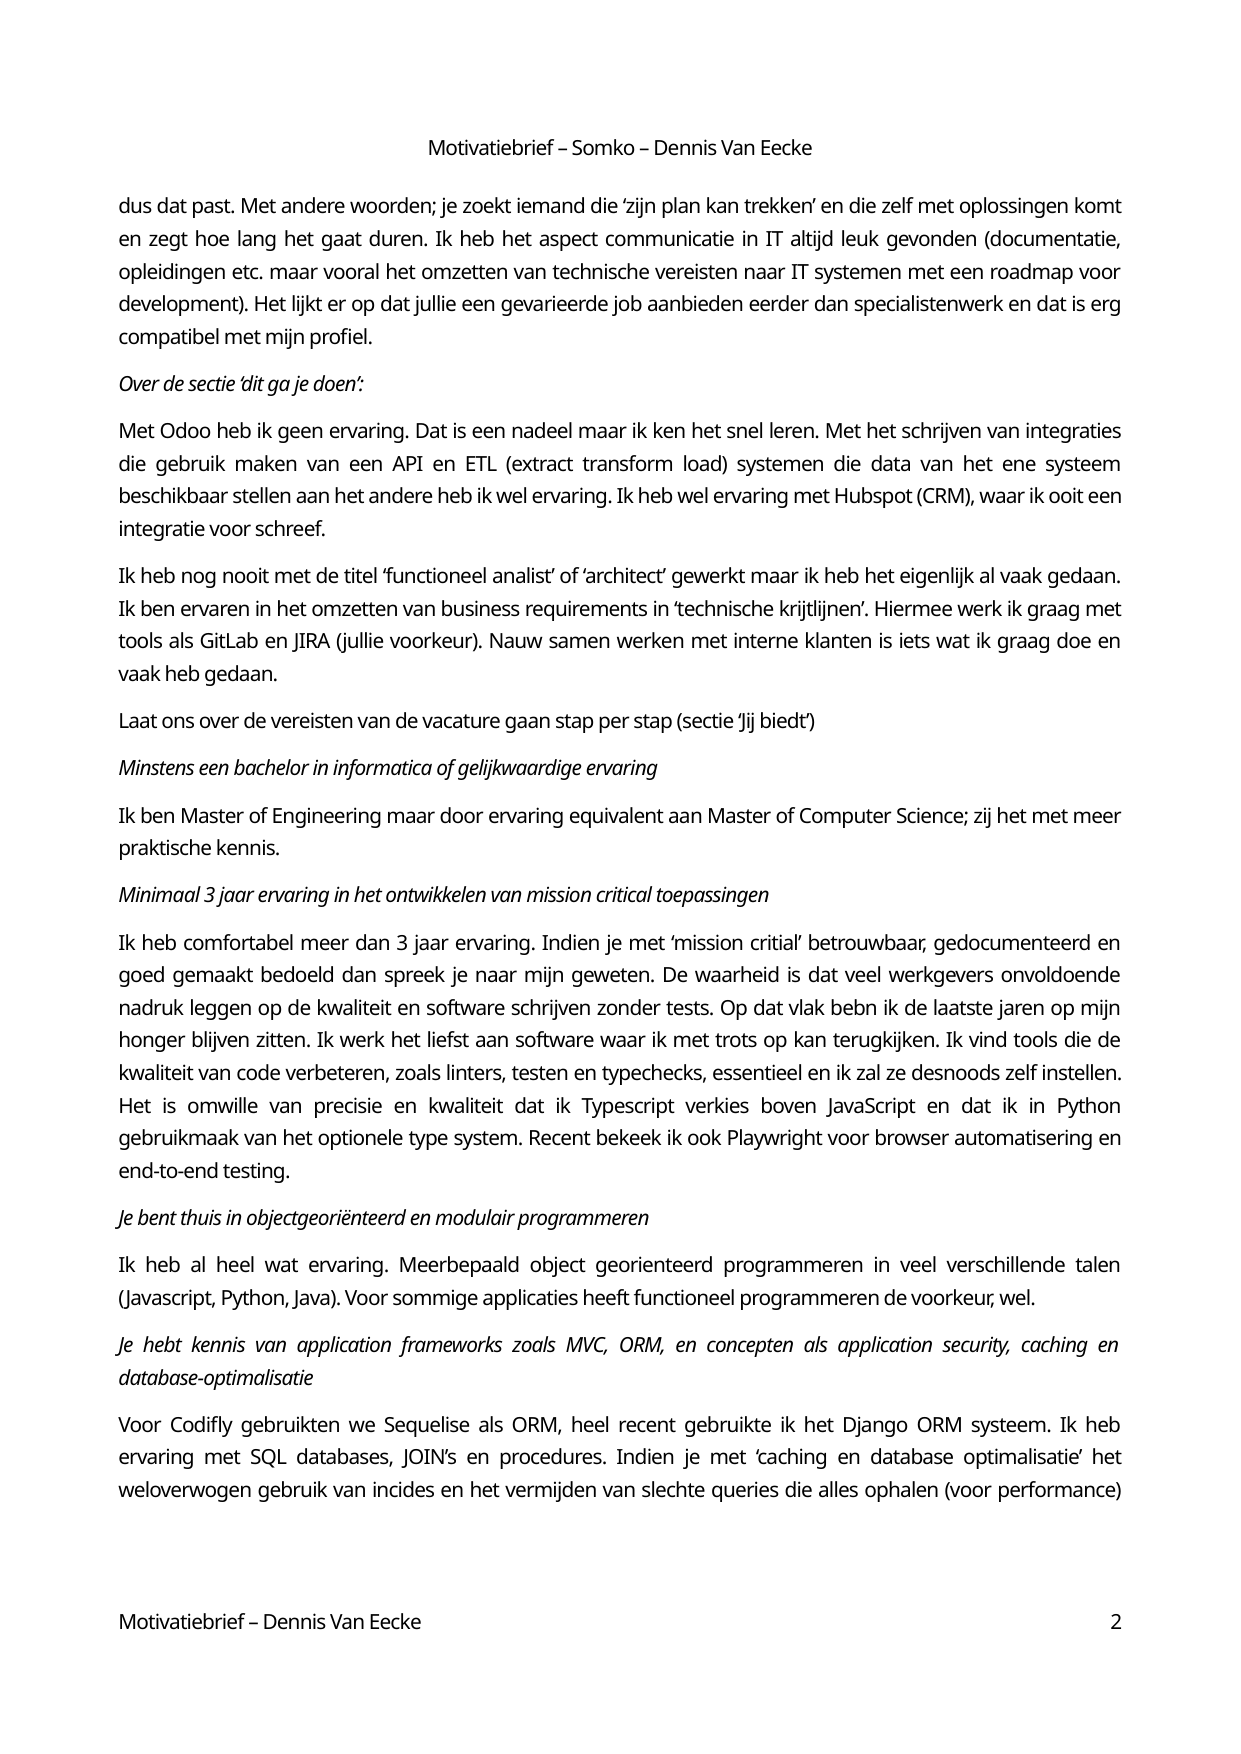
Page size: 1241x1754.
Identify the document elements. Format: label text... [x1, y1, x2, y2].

text Minstens een bachelor in informatica of gelijkwaardige ervaring [118, 753, 1122, 782]
text Je bent thuis in objectgeoriënteerd en modulair programmeren [118, 1203, 1122, 1232]
text Ik heb al heel wat ervaring. Meerbepaald object georienteerd programmeren in veel verschillende talen (Javascript, Python, Java). Voor sommige applicaties heeft functioneel programmeren de voorkeur, wel. [118, 1250, 1122, 1311]
text Met Odoo heb ik geen ervaring. Dat is een nadeel maar ik ken het snel leren. Met het schrijven van integraties die gebruik maken van een API en ETL (extract transform load) systemen die data van het ene systeem beschikbaar stellen aan het andere heb ik wel ervaring. Ik heb wel ervaring met Hubspot (CRM), waar ik ooit een integratie voor schreef. [118, 416, 1122, 543]
text Ik heb comfortabel meer dan 3 jaar ervaring. Indien je met ‘mission critial’ betrouwbaar, gedocumenteerd en goed gemaakt bedoeld dan spreek je naar mijn geweten. De waarheid is dat veel werkgevers onvoldoende nadruk leggen op de kwaliteit en software schrijven zonder tests. Op dat vlak bebn ik de laatste jaren op mijn honger blijven zitten. Ik werk het liefst aan software waar ik met trots op kan terugkijken. Ik vind tools die de kwaliteit van code verbeteren, zoals linters, testen en typechecks, essentieel en ik zal ze desnoods zelf instellen. Het is omwille van precisie en kwaliteit dat ik Typescript verkies boven JavaScript en dat ik in Python gebruikmaak van het optionele type system. Recent bekeek ik ook Playwright voor browser automatisering en end-to-end testing. [118, 928, 1122, 1184]
text Ik heb nog nooit met de titel ‘functioneel analist’ of ‘architect’ gewerkt maar ik heb het eigenlijk al vaak gedaan. Ik ben ervaren in het omzetten van business requirements in ‘technische krijtlijnen’. Hiermee werk ik graag met tools als GitLab en JIRA (jullie voorkeur). Nauw samen werken met interne klanten is iets wat ik graag doe en vaak heb gedaan. [118, 561, 1122, 688]
text Over de sectie ‘dit ga je doen’: [118, 369, 1122, 398]
text Je hebt kennis van application frameworks zoals MVC, ORM, en concepten als application security, caching en database-optimalisatie [118, 1330, 1122, 1391]
text Ik ben Master of Engineering maar door ervaring equivalent aan Master of Computer Science; zij het met meer praktische kennis. [118, 801, 1122, 862]
text Voor Codifly gebruikten we Sequelise als ORM, heel recent gebruikte ik het Django ORM systeem. Ik heb ervaring met SQL databases, JOIN’s en procedures. Indien je met ‘caching en database optimalisatie’ het weloverwogen gebruik van incides en het vermijden van slechte queries die alles ophalen (voor performance) [118, 1410, 1122, 1503]
text Minimaal 3 jaar ervaring in het ontwikkelen van mission critical toepassingen [118, 881, 1122, 909]
text dus dat past. Met andere woorden; je zoekt iemand die ‘zijn plan kan trekken’ en die zelf met oplossingen komt en zegt hoe lang het gaat duren. Ik heb het aspect communicatie in IT altijd leuk gevonden (documentatie, opleidingen etc. maar vooral het omzetten van technische vereisten naar IT systemen met een roadmap voor development). Het lijkt er op dat jullie een gevarieerde job aanbieden eerder dan specialistenwerk en dat is erg compatibel met mijn profiel. [118, 192, 1122, 350]
text Laat ons over de vereisten van de vacature gaan stap per stap (sectie ‘Jij biedt’) [118, 706, 1122, 735]
